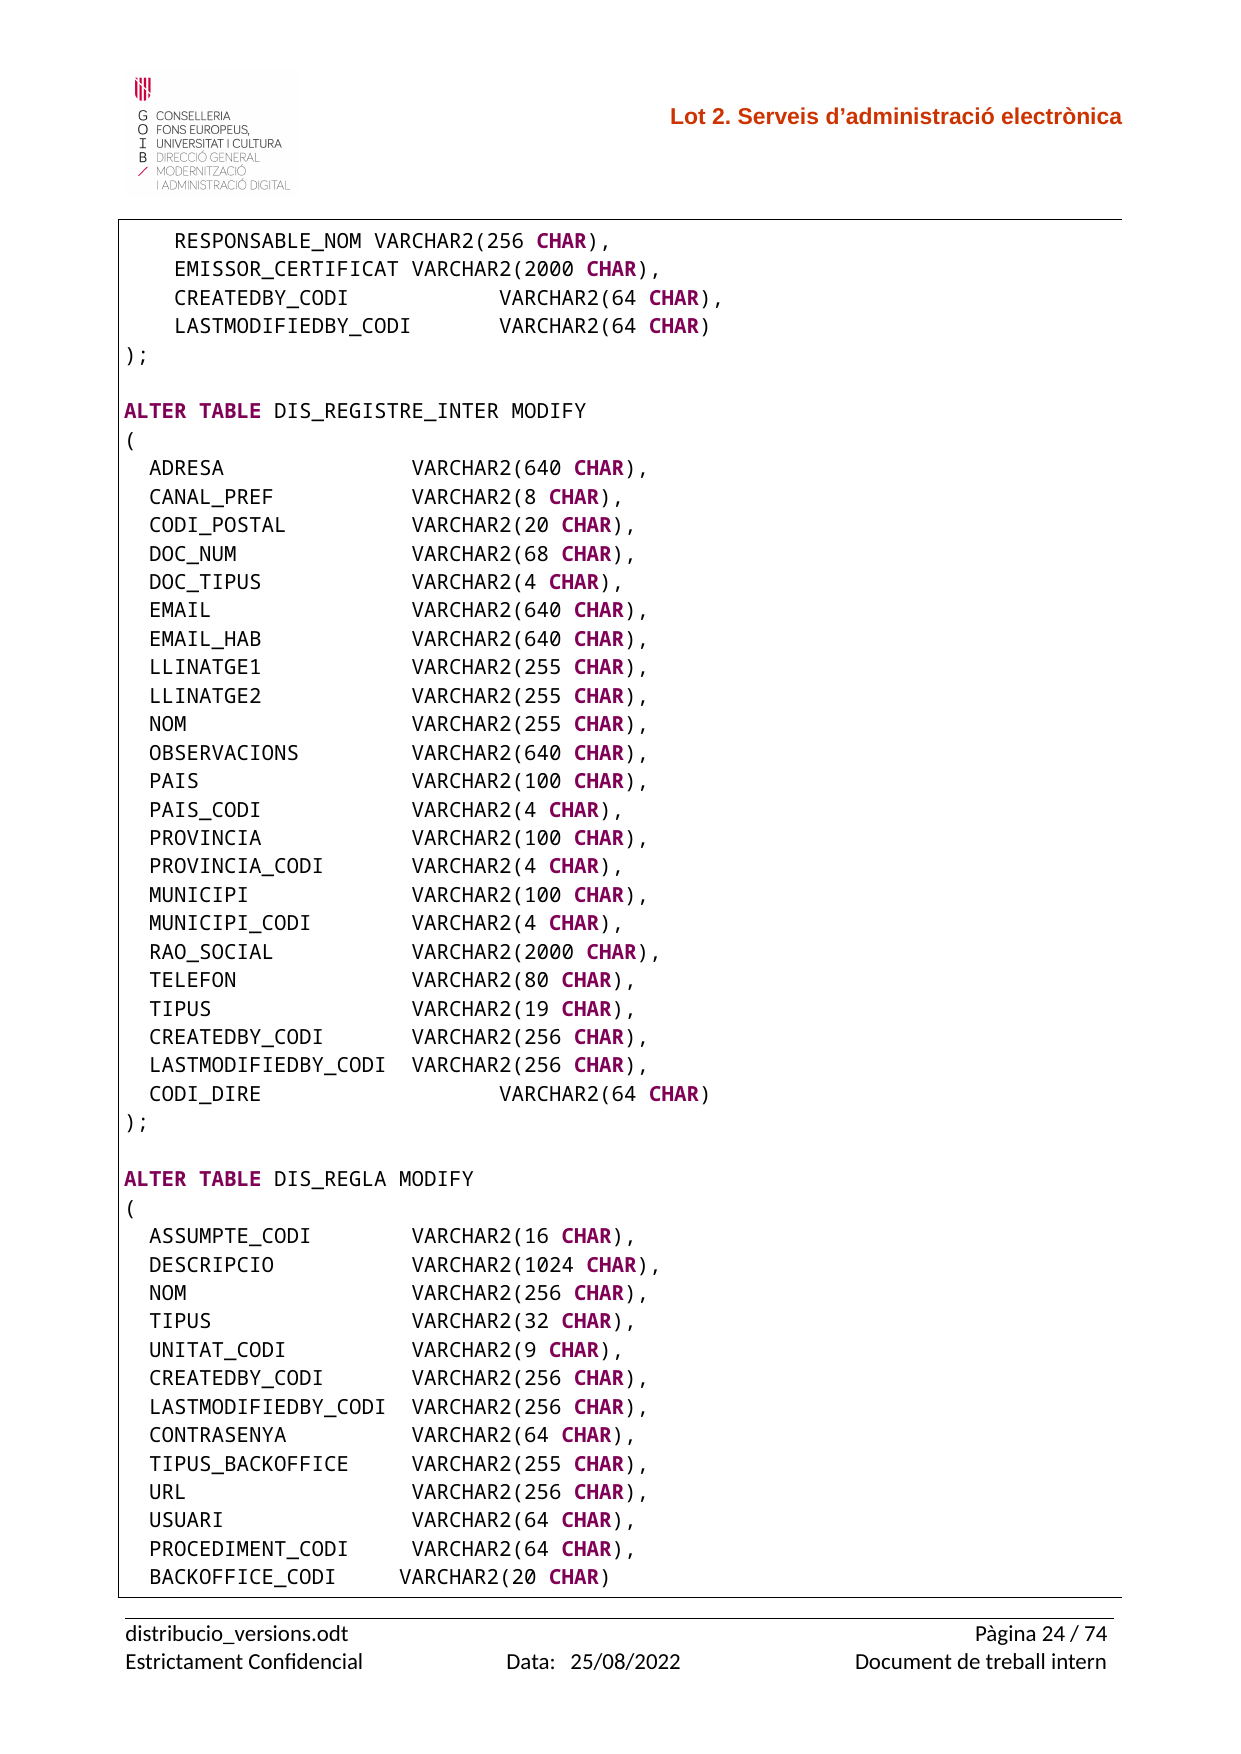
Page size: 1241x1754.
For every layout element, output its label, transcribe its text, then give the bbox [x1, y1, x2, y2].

picture [126, 70, 299, 197]
table_header RESPONSABLE_NOM VARCHAR2(256 CHAR), EMISSOR_CERTIFICAT VARCHAR2(2000 CHAR), CREATEDBY_CODI VARCHAR2(64 CHAR), LASTMODIFIEDBY_CODI VARCHAR2(64 CHAR) ); ALTER TABLE DIS_REGISTRE_INTER MODIFY ( ADRESA VARCHAR2(640 CHAR), CANAL_PREF VARCHAR2(8 CHAR), CODI_POSTAL VARCHAR2(20 CHAR), DOC_NUM VARCHAR2(68 CHAR), DOC_TIPUS VARCHAR2(4 CHAR), EMAIL VARCHAR2(640 CHAR), EMAIL_HAB VARCHAR2(640 CHAR), LLINATGE1 VARCHAR2(255 CHAR), LLINATGE2 VARCHAR2(255 CHAR), NOM VARCHAR2(255 CHAR), OBSERVACIONS VARCHAR2(640 CHAR), PAIS VARCHAR2(100 CHAR), PAIS_CODI VARCHAR2(4 CHAR), PROVINCIA VARCHAR2(100 CHAR), PROVINCIA_CODI VARCHAR2(4 CHAR), MUNICIPI VARCHAR2(100 CHAR), MUNICIPI_CODI VARCHAR2(4 CHAR), RAO_SOCIAL VARCHAR2(2000 CHAR), TELEFON VARCHAR2(80 CHAR), TIPUS VARCHAR2(19 CHAR), CREATEDBY_CODI VARCHAR2(256 CHAR), LASTMODIFIEDBY_CODI VARCHAR2(256 CHAR), CODI_DIRE VARCHAR2(64 CHAR) ); ALTER TABLE DIS_REGLA MODIFY ( ASSUMPTE_CODI VARCHAR2(16 CHAR), DESCRIPCIO VARCHAR2(1024 CHAR), NOM VARCHAR2(256 CHAR), TIPUS VARCHAR2(32 CHAR), UNITAT_CODI VARCHAR2(9 CHAR), CREATEDBY_CODI VARCHAR2(256 CHAR), LASTMODIFIEDBY_CODI VARCHAR2(256 CHAR), CONTRASENYA VARCHAR2(64 CHAR), TIPUS_BACKOFFICE VARCHAR2(255 CHAR), URL VARCHAR2(256 CHAR), USUARI VARCHAR2(64 CHAR), PROCEDIMENT_CODI VARCHAR2(64 CHAR), BACKOFFICE_CODI VARCHAR2(20 CHAR) [119, 220, 1122, 1597]
